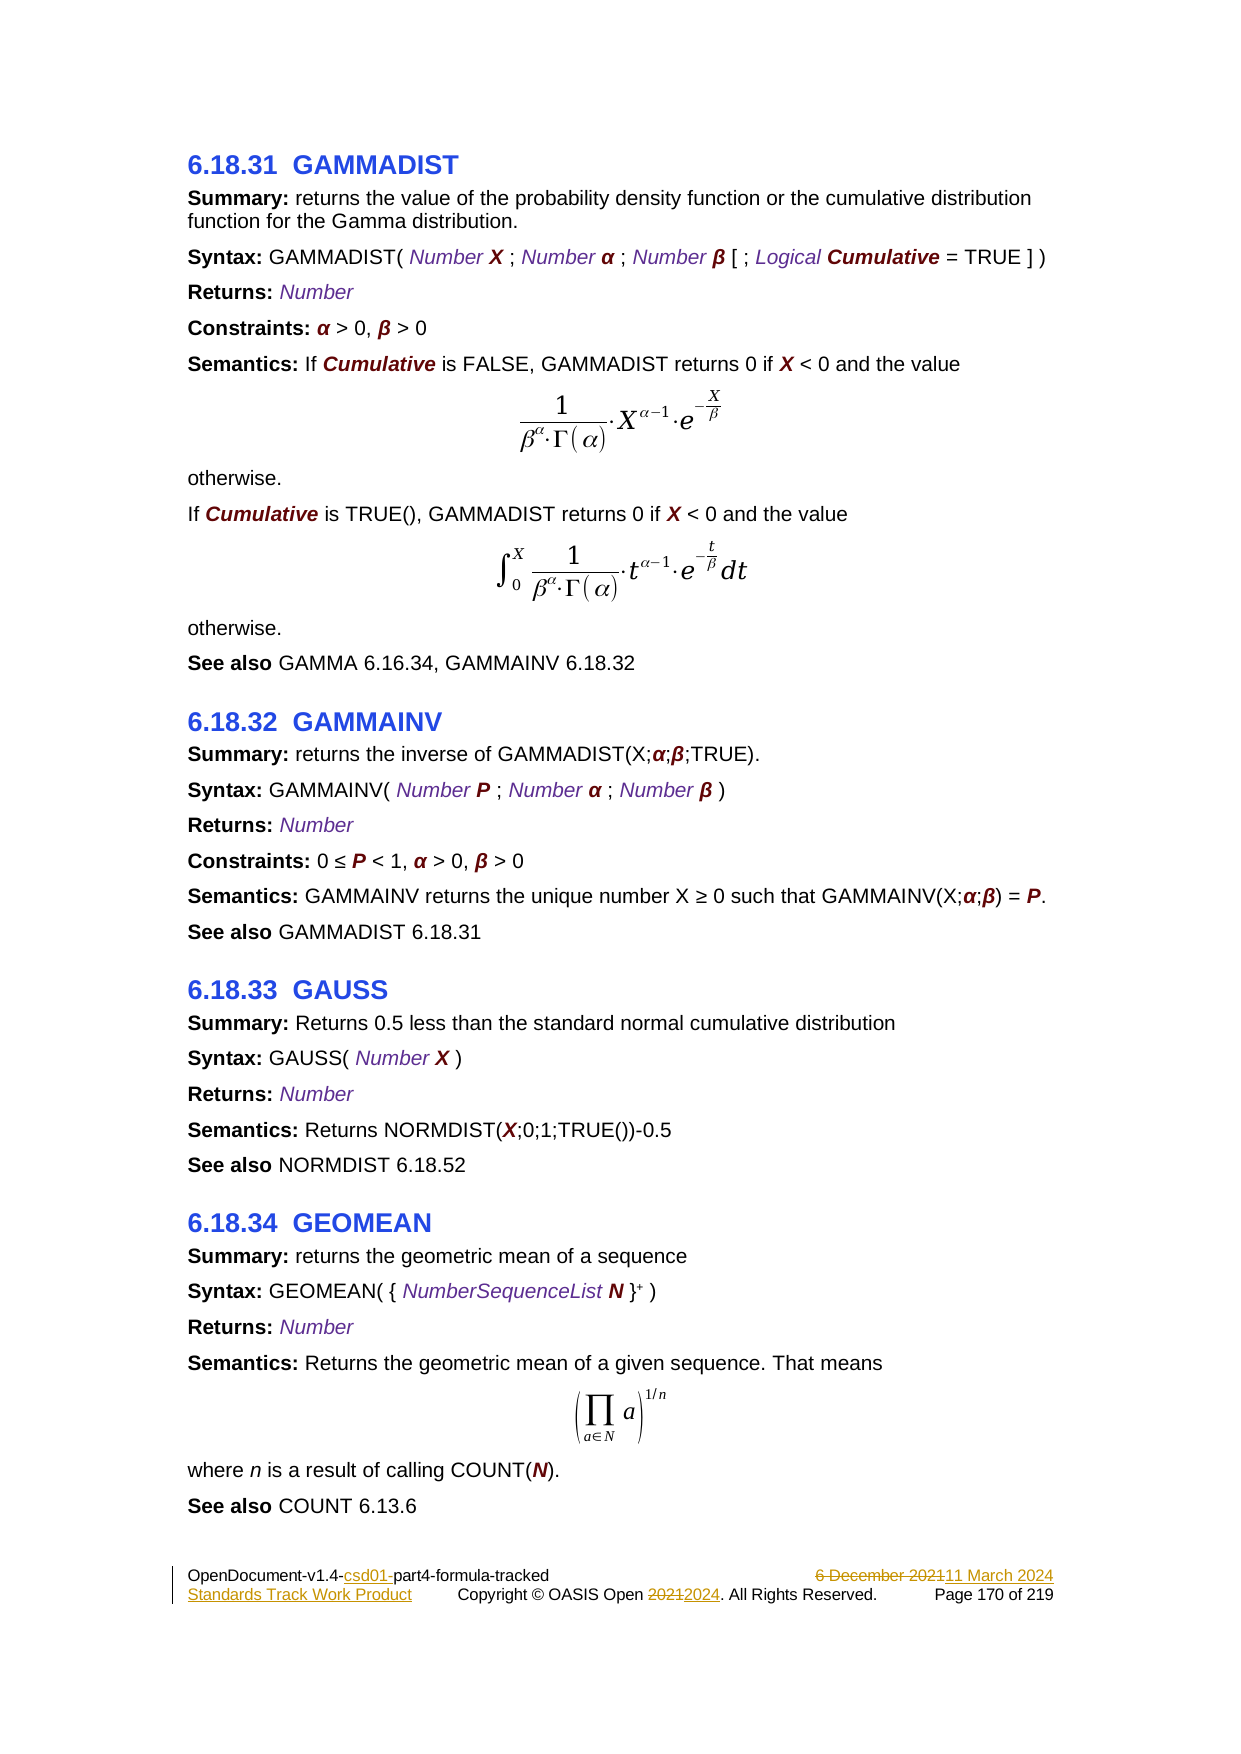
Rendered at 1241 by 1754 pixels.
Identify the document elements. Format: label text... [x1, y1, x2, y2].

text Semantics: If Cumulative is FALSE, GAMMADIST returns 0 if X < 0 and the value [187, 352, 1053, 376]
text otherwise. [187, 616, 1053, 640]
text See also GAMMA 6.16.34, GAMMAINV 6.18.32 [187, 652, 1053, 675]
subtitle GAUSS [187, 975, 1053, 1005]
text Summary: returns the value of the probability density function or the cumulative distribution function for the Gamma distribution. [187, 186, 1053, 233]
text Summary: returns the geometric mean of a sequence [187, 1244, 1053, 1268]
subtitle GAMMADIST [187, 150, 1053, 180]
text See also GAMMADIST 6.18.31 [187, 921, 1053, 944]
text Summary: Returns 0.5 less than the standard normal cumulative distribution [187, 1011, 1053, 1035]
text otherwise. [187, 466, 1053, 490]
text Semantics: GAMMAINV returns the unique number X ≥ 0 such that GAMMAINV(X;α;β) = P. [187, 885, 1053, 908]
text Returns: Number [187, 1316, 1053, 1339]
text Summary: returns the inverse of GAMMADIST(X;α;β;TRUE). [187, 742, 1053, 766]
text Syntax: GAMMADIST( Number X ; Number α ; Number β [ ; Logical Cumulative = TRUE ] ) [187, 245, 1053, 269]
text Syntax: GEOMEAN( { NumberSequenceList N }+ ) [187, 1280, 1053, 1303]
text Semantics: Returns NORMDIST(X;0;1;TRUE())-0.5 [187, 1118, 1053, 1142]
text Constraints: 0 ≤ P < 1, α > 0, β > 0 [187, 849, 1053, 873]
subtitle GEOMEAN [187, 1208, 1053, 1238]
text See also COUNT 6.13.6 [187, 1494, 1053, 1518]
text Syntax: GAMMAINV( Number P ; Number α ; Number β ) [187, 778, 1053, 802]
text Returns: Number [187, 281, 1053, 304]
subtitle GAMMAINV [187, 706, 1053, 736]
text See also NORMDIST 6.18.52 [187, 1154, 1053, 1177]
text If Cumulative is TRUE(), GAMMADIST returns 0 if X < 0 and the value [187, 502, 1053, 526]
text Semantics: Returns the geometric mean of a given sequence. That means [187, 1351, 1053, 1375]
text Returns: Number [187, 1082, 1053, 1106]
text Syntax: GAUSS( Number X ) [187, 1047, 1053, 1070]
text Returns: Number [187, 814, 1053, 837]
text Constraints: α > 0, β > 0 [187, 316, 1053, 340]
text where n is a result of calling COUNT(N). [187, 1459, 1053, 1482]
